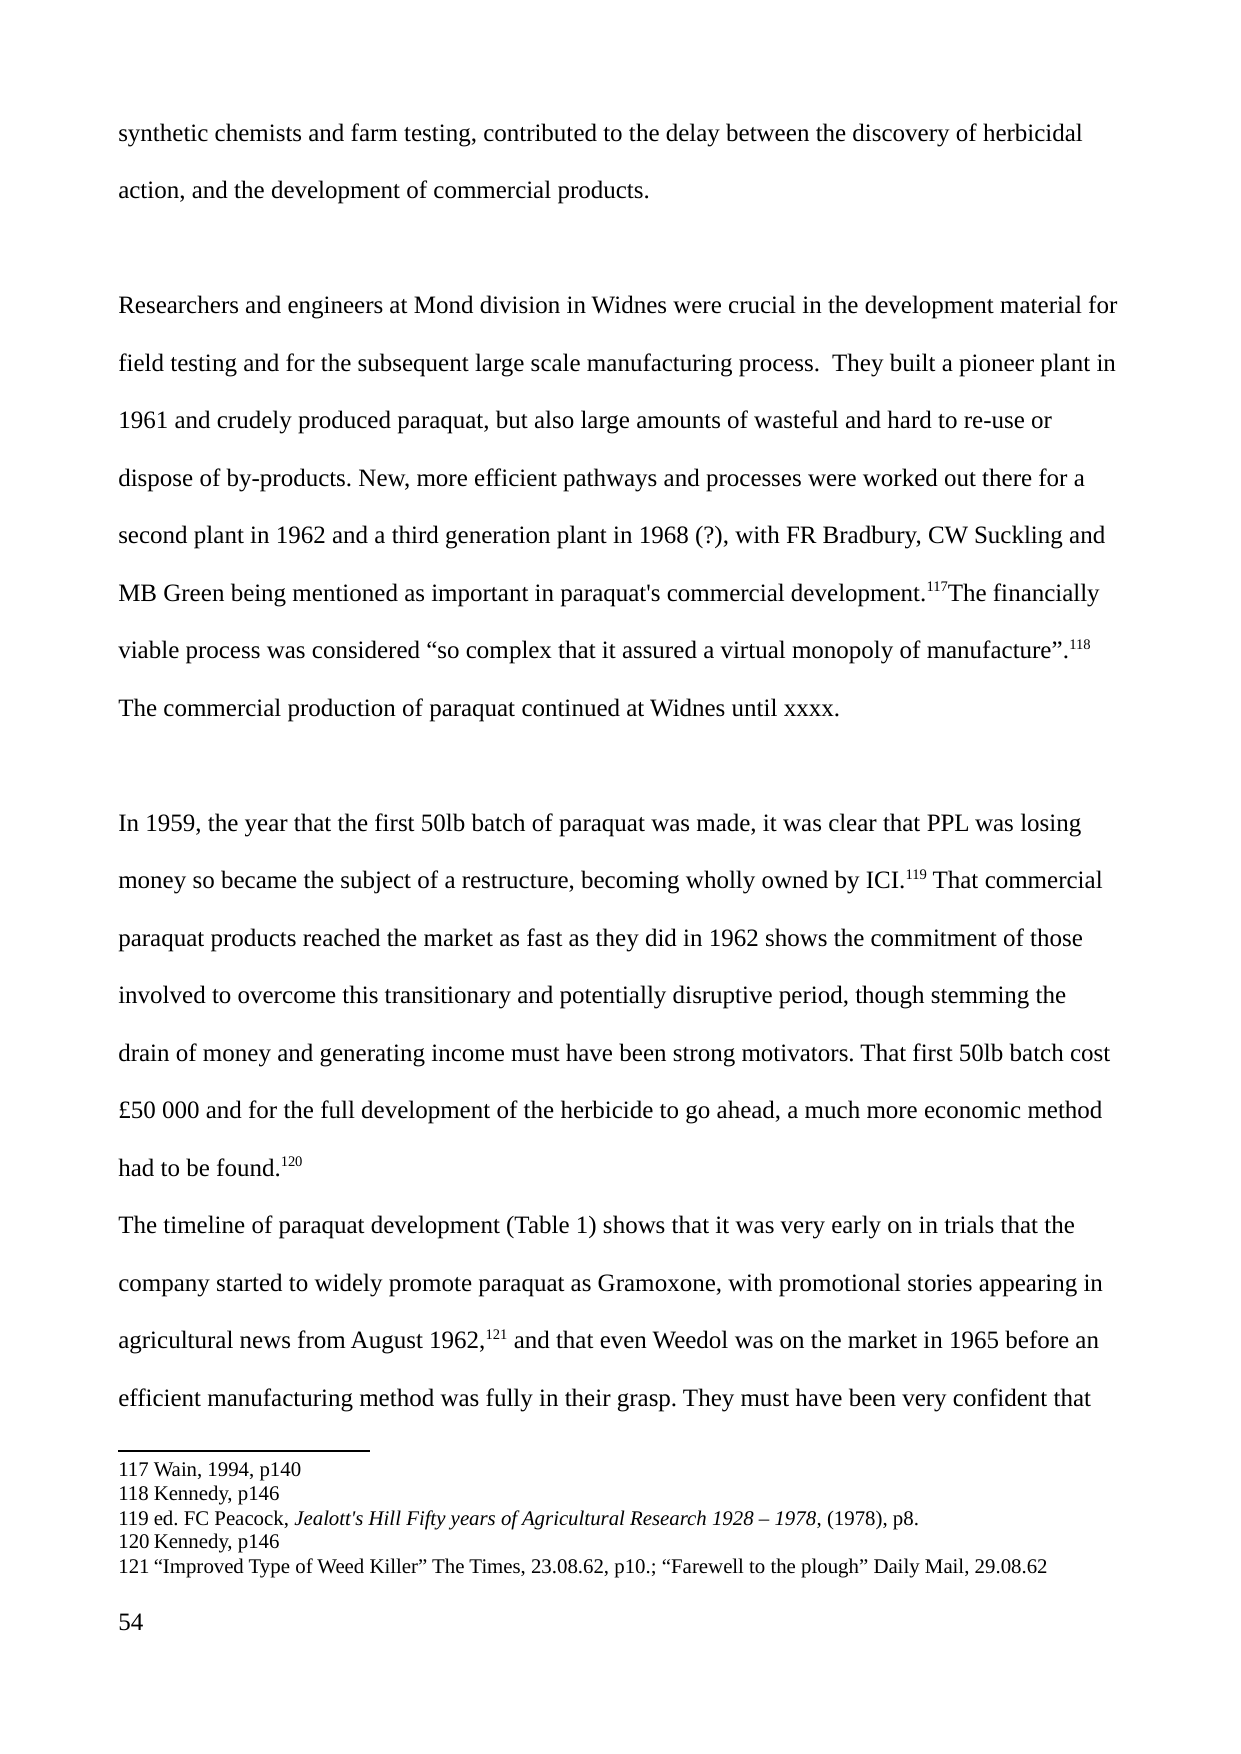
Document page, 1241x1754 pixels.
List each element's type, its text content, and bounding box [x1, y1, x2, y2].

text Wain, 1994, p140 [118, 1457, 1122, 1481]
text ed. FC Peacock, Jealott's Hill Fifty years of Agricultural Research 1928 – 1978, (1978), p8. [118, 1505, 1122, 1529]
text The timeline of paraquat development (Table 1) shows that it was very early on in trials that the company started to widely promote paraquat as Gramoxone, with promotional stories appearing in agricultural news from August 1962, and that even Weedol was on the market in 1965 before an efficient manufacturing method was fully in their grasp. They must have been very confident that [118, 1211, 1122, 1412]
text Researchers and engineers at Mond division in Widnes were crucial in the development material for field testing and for the subsequent large scale manufacturing process. They built a pioneer plant in 1961 and crudely produced paraquat, but also large amounts of wasteful and hard to re-use or dispose of by-products. New, more efficient pathways and processes were worked out there for a second plant in 1962 and a third generation plant in 1968 (?), with FR Bradbury, CW Suckling and MB Green being mentioned as important in paraquat's commercial development.The financially viable process was considered “so complex that it assured a virtual monopoly of manufacture”. The commercial production of paraquat continued at Widnes until xxxx. [118, 291, 1122, 722]
text “Improved Type of Weed Killer” The Times, 23.08.62, p10.; “Farewell to the plough” Daily Mail, 29.08.62 [118, 1553, 1122, 1578]
text In 1959, the year that the first 50lb batch of paraquat was made, it was clear that PPL was losing money so became the subject of a restructure, becoming wholly owned by ICI. That commercial paraquat products reached the market as fast as they did in 1962 shows the commitment of those involved to overcome this transitionary and potentially disruptive period, though stemming the drain of money and generating income must have been strong motivators. That first 50lb batch cost £50 000 and for the full development of the herbicide to go ahead, a much more economic method had to be found. [118, 808, 1122, 1182]
text Kennedy, p146 [118, 1529, 1122, 1553]
text Kennedy, p146 [118, 1481, 1122, 1505]
text synthetic chemists and farm testing, contributed to the delay between the discovery of herbicidal action, and the development of commercial products. [118, 118, 1122, 204]
